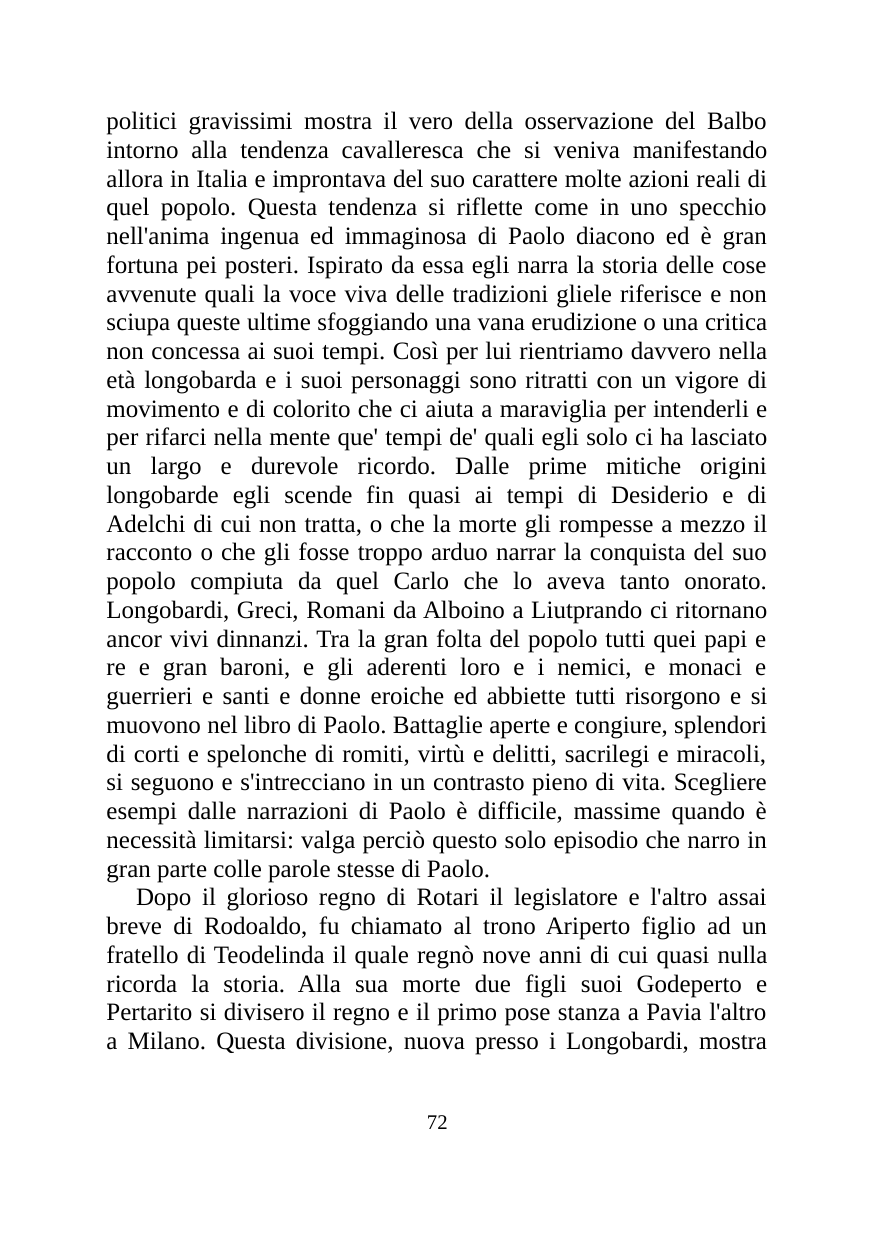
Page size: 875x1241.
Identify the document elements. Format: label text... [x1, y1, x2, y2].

text politici gravissimi mostra il vero della osservazione del Balbo intorno alla tendenza cavalleresca che si veniva manifestando allora in Italia e improntava del suo carattere molte azioni reali di quel popolo. Questa tendenza si riflette come in uno specchio nell'anima ingenua ed immaginosa di Paolo diacono ed è gran fortuna pei posteri. Ispirato da essa egli narra la storia delle cose avvenute quali la voce viva delle tradizioni gliele riferisce e non sciupa queste ultime sfoggiando una vana erudizione o una critica non concessa ai suoi tempi. Così per lui rientriamo davvero nella età longobarda e i suoi personaggi sono ritratti con un vigore di movimento e di colorito che ci aiuta a maraviglia per intenderli e per rifarci nella mente que' tempi de' quali egli solo ci ha lasciato un largo e durevole ricordo. Dalle prime mitiche origini longobarde egli scende fin quasi ai tempi di Desiderio e di Adelchi di cui non tratta, o che la morte gli rompesse a mezzo il racconto o che gli fosse troppo arduo narrar la conquista del suo popolo compiuta da quel Carlo che lo aveva tanto onorato. Longobardi, Greci, Romani da Alboino a Liutprando ci ritornano ancor vivi dinnanzi. Tra la gran folta del popolo tutti quei papi e re e gran baroni, e gli aderenti loro e i nemici, e monaci e guerrieri e santi e donne eroiche ed abbiette tutti risorgono e si muovono nel libro di Paolo. Battaglie aperte e congiure, splendori di corti e spelonche di romiti, virtù e delitti, sacrilegi e miracoli, si seguono e s'intrecciano in un contrasto pieno di vita. Scegliere esempi dalle narrazioni di Paolo è difficile, massime quando è necessità limitarsi: valga perciò questo solo episodio che narro in gran parte colle parole stesse di Paolo. [106, 106, 768, 882]
text Dopo il glorioso regno di Rotari il legislatore e l'altro assai breve di Rodoaldo, fu chiamato al trono Ariperto figlio ad un fratello di Teodelinda il quale regnò nove anni di cui quasi nulla ricorda la storia. Alla sua morte due figli suoi Godeperto e Pertarito si divisero il regno e il primo pose stanza a Pavia l'altro a Milano. Questa divisione, nuova presso i Longobardi, mostra [106, 882, 768, 1055]
